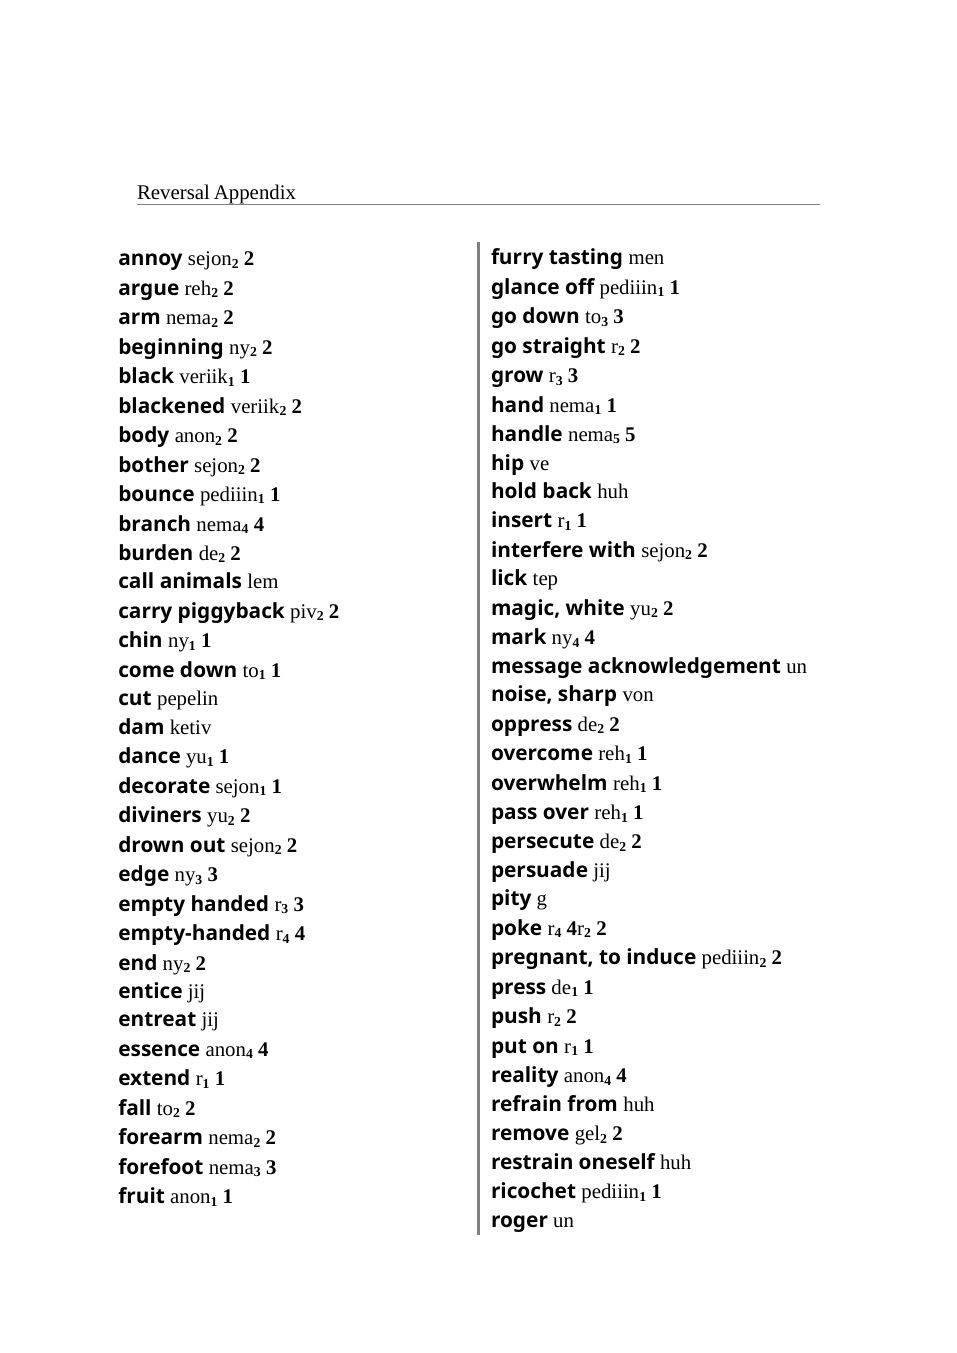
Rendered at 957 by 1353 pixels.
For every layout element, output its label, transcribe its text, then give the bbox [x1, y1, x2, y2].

text chin ny1 1 [118, 624, 466, 654]
text glance off pediiin1 1 [491, 271, 838, 300]
text go straight r2 2 [491, 330, 838, 359]
text fall to2 2 [118, 1092, 466, 1121]
text call animals lem [118, 567, 466, 595]
text blackened veriik2 2 [118, 390, 466, 419]
text extend r1 1 [118, 1062, 466, 1092]
text hip ve [491, 448, 838, 476]
text overcome reh1 1 [491, 737, 838, 767]
text put on r1 1 [491, 1030, 838, 1059]
text interfere with sejon2 2 [491, 534, 838, 563]
text reality anon4 4 [491, 1059, 838, 1089]
text argue reh2 2 [118, 272, 466, 301]
text forefoot nema3 3 [118, 1151, 466, 1180]
text carry piggyback piv2 2 [118, 595, 466, 624]
text empty-handed r4 4 [118, 917, 466, 947]
text entice jij [118, 976, 466, 1004]
text arm nema2 2 [118, 301, 466, 331]
text furry tasting men [491, 242, 838, 271]
text annoy sejon2 2 [118, 242, 466, 272]
text mark ny4 4 [491, 621, 838, 651]
text empty handed r3 3 [118, 888, 466, 917]
text overwhelm reh1 1 [491, 767, 838, 796]
text pity g [491, 883, 838, 912]
text remove gel2 2 [491, 1117, 838, 1147]
text pregnant, to induce pediiin2 2 [491, 941, 838, 971]
text poke r4 4r2 2 [491, 912, 838, 941]
text entreat jij [118, 1004, 466, 1033]
text handle nema5 5 [491, 418, 838, 448]
text press de1 1 [491, 971, 838, 1000]
text edge ny3 3 [118, 858, 466, 888]
text ricochet pediiin1 1 [491, 1175, 838, 1205]
text end ny2 2 [118, 947, 466, 976]
text go down to3 3 [491, 300, 838, 330]
text hold back huh [491, 476, 838, 504]
text persecute de2 2 [491, 826, 838, 855]
text noise, sharp von [491, 679, 838, 708]
text fruit anon1 1 [118, 1180, 466, 1210]
text diviners yu2 2 [118, 799, 466, 829]
text bother sejon2 2 [118, 449, 466, 478]
text Reversal Appendix [137, 180, 820, 204]
text black veriik1 1 [118, 360, 466, 390]
text persuade jij [491, 855, 838, 883]
text message acknowledgement un [491, 651, 838, 679]
text refrain from huh [491, 1089, 838, 1117]
text magic, white yu2 2 [491, 592, 838, 621]
text decorate sejon1 1 [118, 770, 466, 799]
text cut pepelin [118, 683, 466, 712]
text burden de2 2 [118, 537, 466, 567]
text pass over reh1 1 [491, 796, 838, 826]
text come down to1 1 [118, 654, 466, 683]
text hand nema1 1 [491, 389, 838, 418]
text drown out sejon2 2 [118, 829, 466, 858]
text forearm nema2 2 [118, 1121, 466, 1151]
text grow r3 3 [491, 359, 838, 389]
text push r2 2 [491, 1000, 838, 1030]
text roger un [491, 1205, 838, 1233]
text oppress de2 2 [491, 708, 838, 737]
text dance yu1 1 [118, 740, 466, 770]
text essence anon4 4 [118, 1033, 466, 1062]
text restrain oneself huh [491, 1147, 838, 1175]
text bounce pediiin1 1 [118, 478, 466, 508]
text beginning ny2 2 [118, 331, 466, 360]
text branch nema4 4 [118, 508, 466, 537]
text lick tep [491, 563, 838, 592]
text body anon2 2 [118, 419, 466, 449]
text insert r1 1 [491, 504, 838, 534]
text dam ketiv [118, 712, 466, 740]
